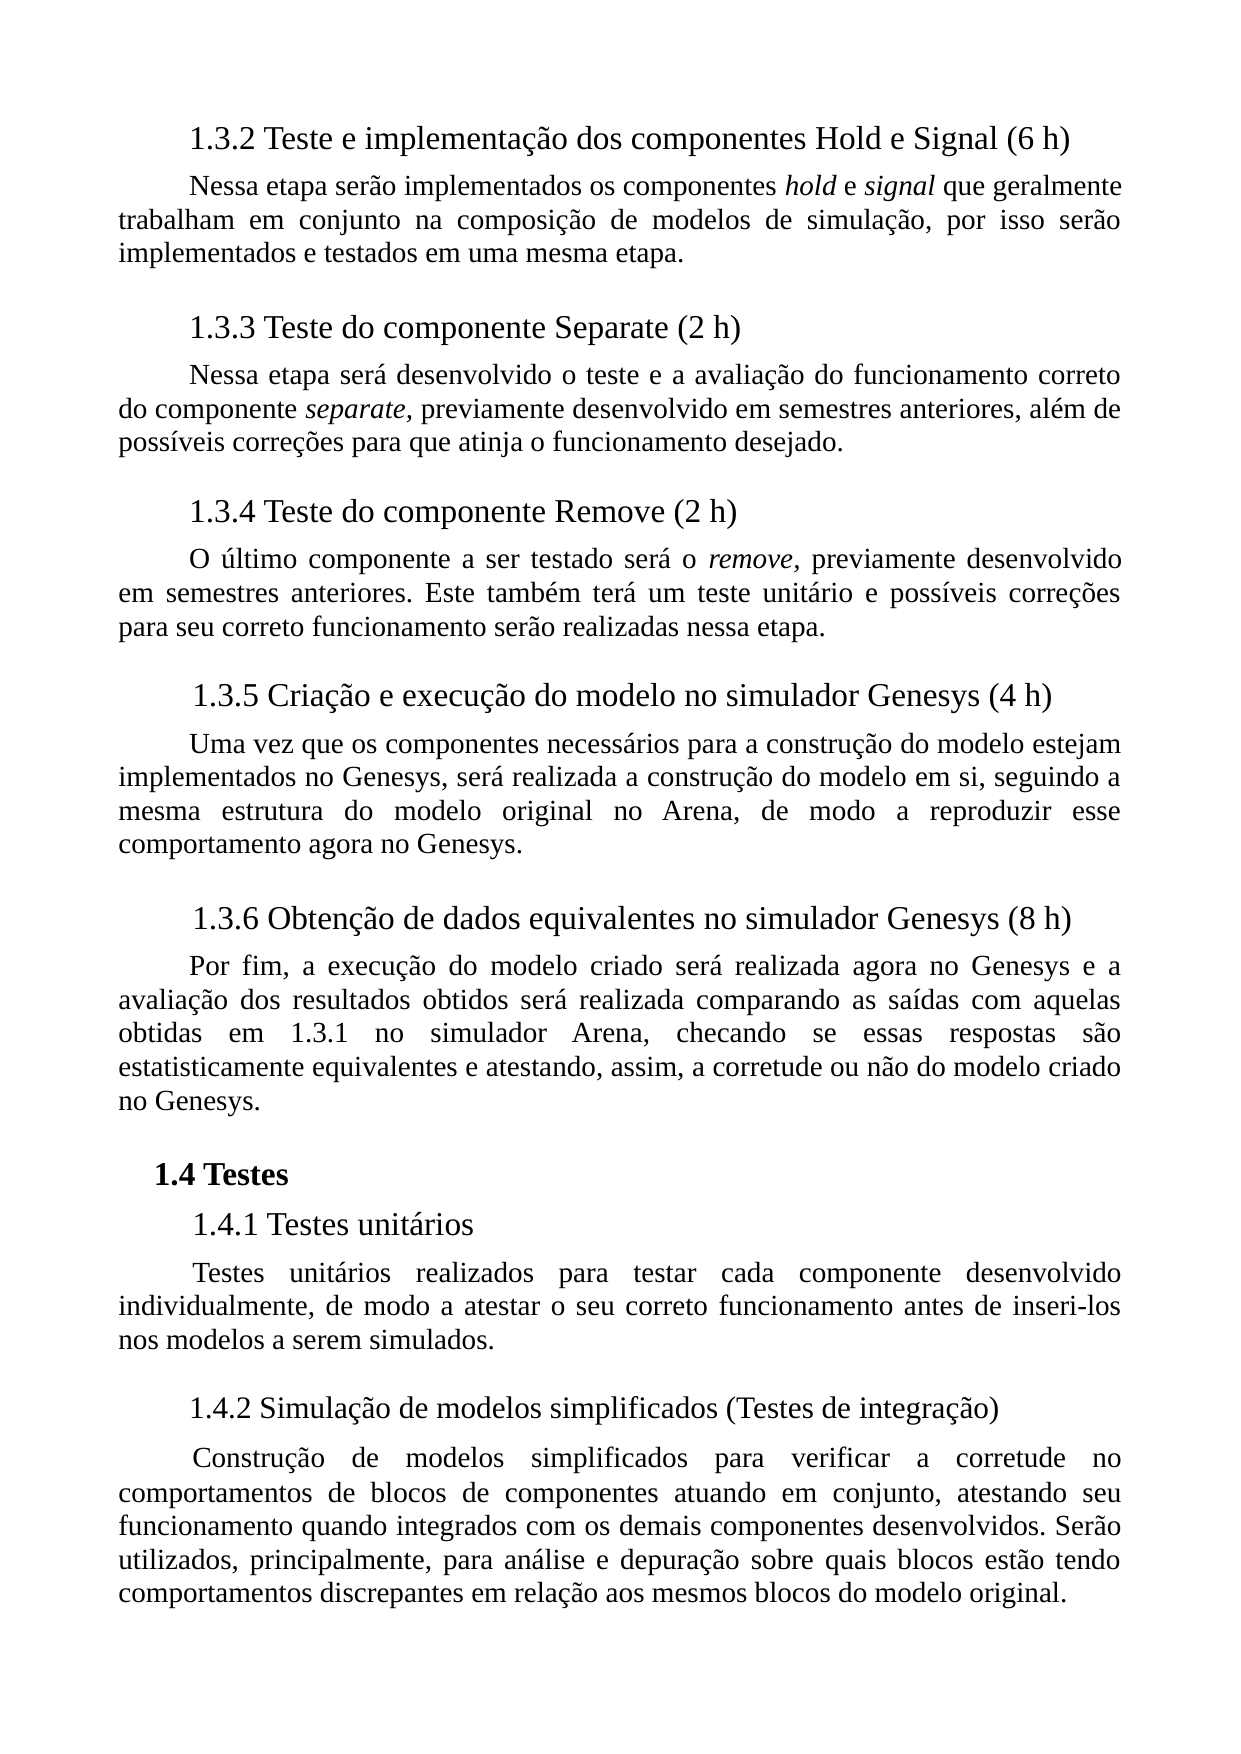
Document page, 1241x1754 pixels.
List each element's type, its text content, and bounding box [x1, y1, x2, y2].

text O último componente a ser testado será o remove, previamente desenvolvido em semestres anteriores. Este também terá um teste unitário e possíveis correções para seu correto funcionamento serão realizadas nessa etapa. [118, 542, 1122, 642]
text 1.3.6 Obtenção de dados equivalentes no simulador Genesys (8 h) [118, 898, 1122, 937]
text 1.3.4 Teste do componente Remove (2 h) [118, 491, 1122, 530]
text 1.4.1 Testes unitários [118, 1204, 1122, 1243]
text 1.3.5 Criação e execução do modelo no simulador Genesys (4 h) [118, 676, 1122, 714]
text Uma vez que os componentes necessários para a construção do modelo estejam implementados no Genesys, será realizada a construção do modelo em si, seguindo a mesma estrutura do modelo original no Arena, de modo a reproduzir esse comportamento agora no Genesys. [118, 726, 1122, 860]
text Construção de modelos simplificados para verificar a corretude no comportamentos de blocos de componentes atuando em conjunto, atestando seu funcionamento quando integrados com os demais componentes desenvolvidos. Serão utilizados, principalmente, para análise e depuração sobre quais blocos estão tendo comportamentos discrepantes em relação aos mesmos blocos do modelo original. [118, 1437, 1122, 1609]
text 1.4.2 Simulação de modelos simplificados (Testes de integração) [189, 1389, 1122, 1425]
text Por fim, a execução do modelo criado será realizada agora no Genesys e a avaliação dos resultados obtidos será realizada comparando as saídas com aquelas obtidas em 1.3.1 no simulador Arena, checando se essas respostas são estatisticamente equivalentes e atestando, assim, a corretude ou não do modelo criado no Genesys. [118, 948, 1122, 1116]
text 1.4 Testes [153, 1154, 1122, 1193]
text Nessa etapa serão implementados os componentes hold e signal que geralmente trabalham em conjunto na composição de modelos de simulação, por isso serão implementados e testados em uma mesma etapa. [118, 168, 1122, 269]
text Nessa etapa será desenvolvido o teste e a avaliação do funcionamento correto do componente separate, previamente desenvolvido em semestres anteriores, além de possíveis correções para que atinja o funcionamento desejado. [118, 357, 1122, 458]
text 1.3.2 Teste e implementação dos componentes Hold e Signal (6 h) [118, 118, 1122, 156]
text Testes unitários realizados para testar cada componente desenvolvido individualmente, de modo a atestar o seu correto funcionamento antes de inseri-los nos modelos a serem simulados. [118, 1255, 1122, 1355]
text 1.3.3 Teste do componente Separate (2 h) [118, 307, 1122, 346]
